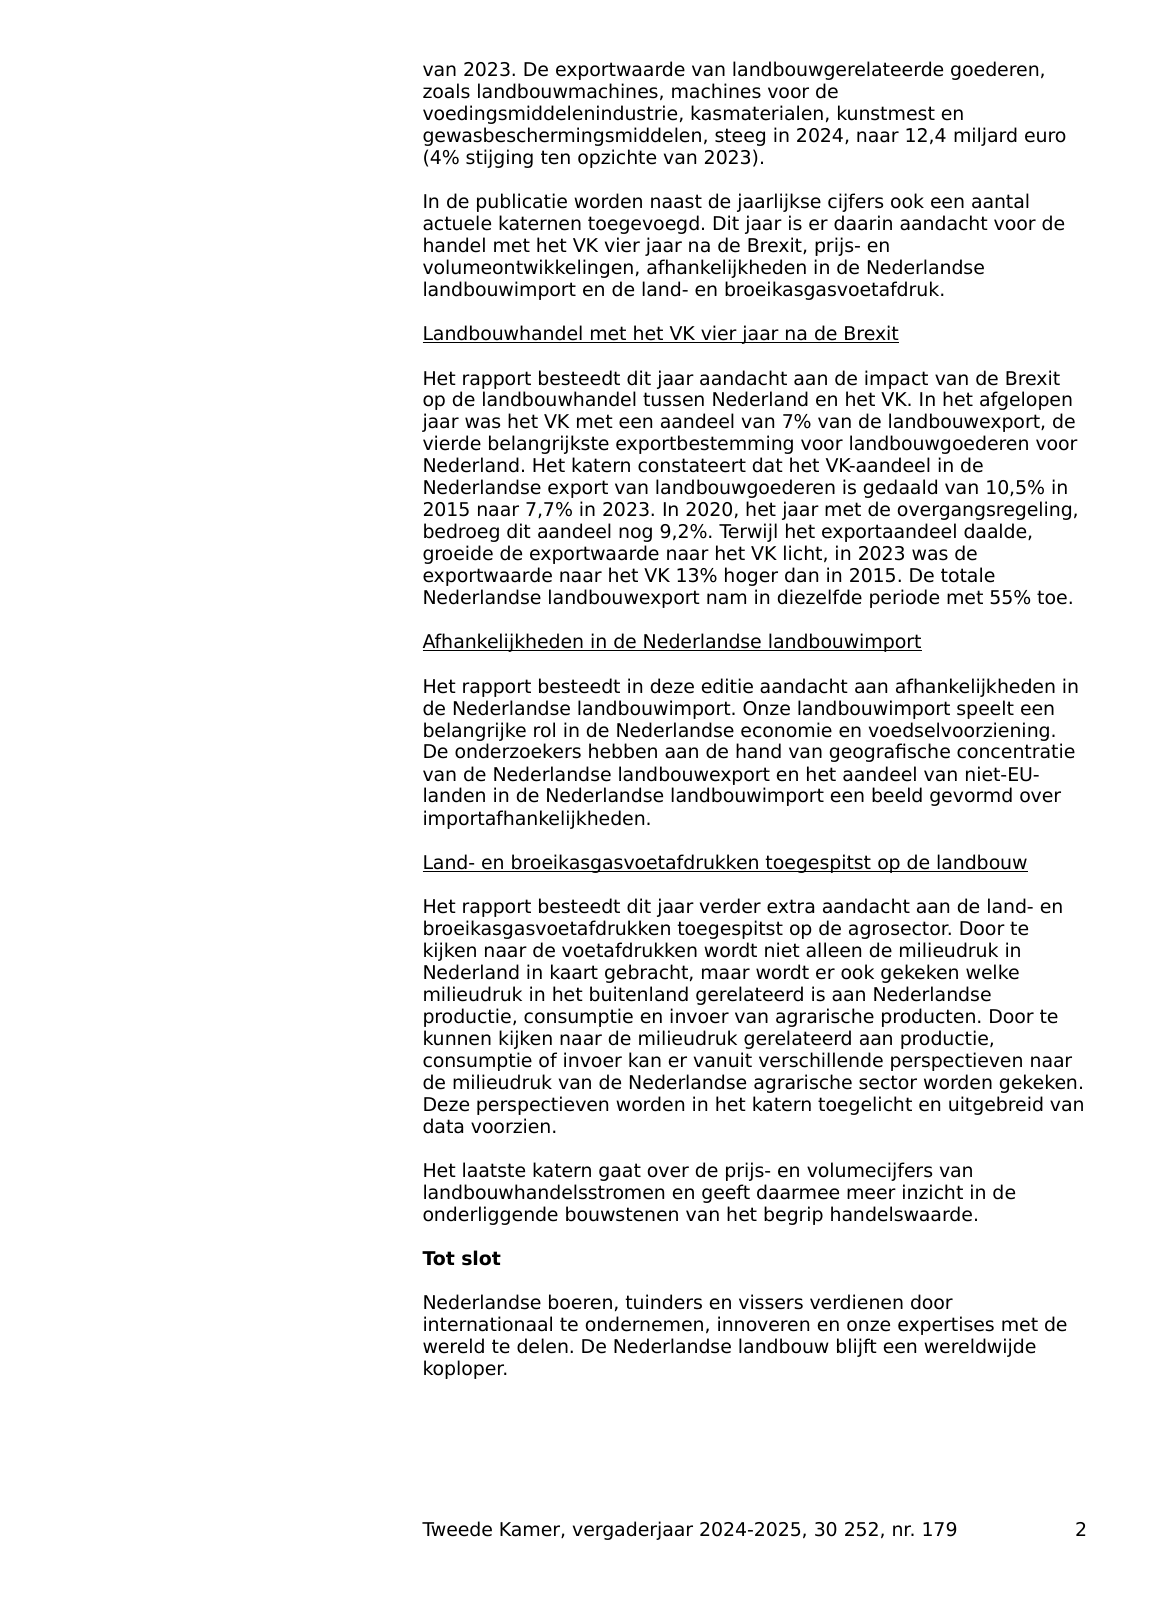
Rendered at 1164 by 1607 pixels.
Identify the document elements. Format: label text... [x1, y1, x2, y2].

text In de publicatie worden naast de jaarlijkse cijfers ook een aantal actuele katernen toegevoegd. Dit jaar is er daarin aandacht voor de handel met het VK vier jaar na de Brexit, prijs- en volumeontwikkelingen, afhankelijkheden in de Nederlandse landbouwimport en de land- en broeikasgasvoetafdruk. [422, 191, 1087, 301]
text van 2023. De exportwaarde van landbouwgerelateerde goederen, zoals landbouwmachines, machines voor de voedingsmiddelenindustrie, kasmaterialen, kunstmest en gewasbeschermingsmiddelen, steeg in 2024, naar 12,4 miljard euro (4% stijging ten opzichte van 2023). [422, 59, 1087, 169]
subtitle Landbouwhandel met het VK vier jaar na de Brexit [422, 323, 1087, 345]
text Het rapport besteedt dit jaar verder extra aandacht aan de land- en broeikasgasvoetafdrukken toegespitst op de agrosector. Door te kijken naar de voetafdrukken wordt niet alleen de milieudruk in Nederland in kaart gebracht, maar wordt er ook gekeken welke milieudruk in het buitenland gerelateerd is aan Nederlandse productie, consumptie en invoer van agrarische producten. Door te kunnen kijken naar de milieudruk gerelateerd aan productie, consumptie of invoer kan er vanuit verschillende perspectieven naar de milieudruk van de Nederlandse agrarische sector worden gekeken. Deze perspectieven worden in het katern toegelicht en uitgebreid van data voorzien. [422, 896, 1087, 1137]
subtitle Land- en broeikasgasvoetafdrukken toegespitst op de landbouw [422, 852, 1087, 873]
text Het rapport besteedt in deze editie aandacht aan afhankelijkheden in de Nederlandse landbouwimport. Onze landbouwimport speelt een belangrijke rol in de Nederlandse economie en voedselvoorziening. De onderzoekers hebben aan de hand van geografische concentratie van de Nederlandse landbouwexport en het aandeel van niet-EU-landen in de Nederlandse landbouwimport een beeld gevormd over importafhankelijkheden. [422, 676, 1087, 829]
subtitle Tot slot [422, 1248, 1087, 1270]
subtitle Afhankelijkheden in de Nederlandse landbouwimport [422, 631, 1087, 653]
text Het laatste katern gaat over de prijs- en volumecijfers van landbouwhandelsstromen en geeft daarmee meer inzicht in de onderliggende bouwstenen van het begrip handelswaarde. [422, 1160, 1087, 1226]
text Nederlandse boeren, tuinders en vissers verdienen door internationaal te ondernemen, innoveren en onze expertises met de wereld te delen. De Nederlandse landbouw blijft een wereldwijde koploper. [422, 1292, 1087, 1380]
text Het rapport besteedt dit jaar aandacht aan de impact van de Brexit op de landbouwhandel tussen Nederland en het VK. In het afgelopen jaar was het VK met een aandeel van 7% van de landbouwexport, de vierde belangrijkste exportbestemming voor landbouwgoederen voor Nederland. Het katern constateert dat het VK-aandeel in de Nederlandse export van landbouwgoederen is gedaald van 10,5% in 2015 naar 7,7% in 2023. In 2020, het jaar met de overgangsregeling, bedroeg dit aandeel nog 9,2%. Terwijl het exportaandeel daalde, groeide de exportwaarde naar het VK licht, in 2023 was de exportwaarde naar het VK 13% hoger dan in 2015. De totale Nederlandse landbouwexport nam in diezelfde periode met 55% toe. [422, 367, 1087, 609]
